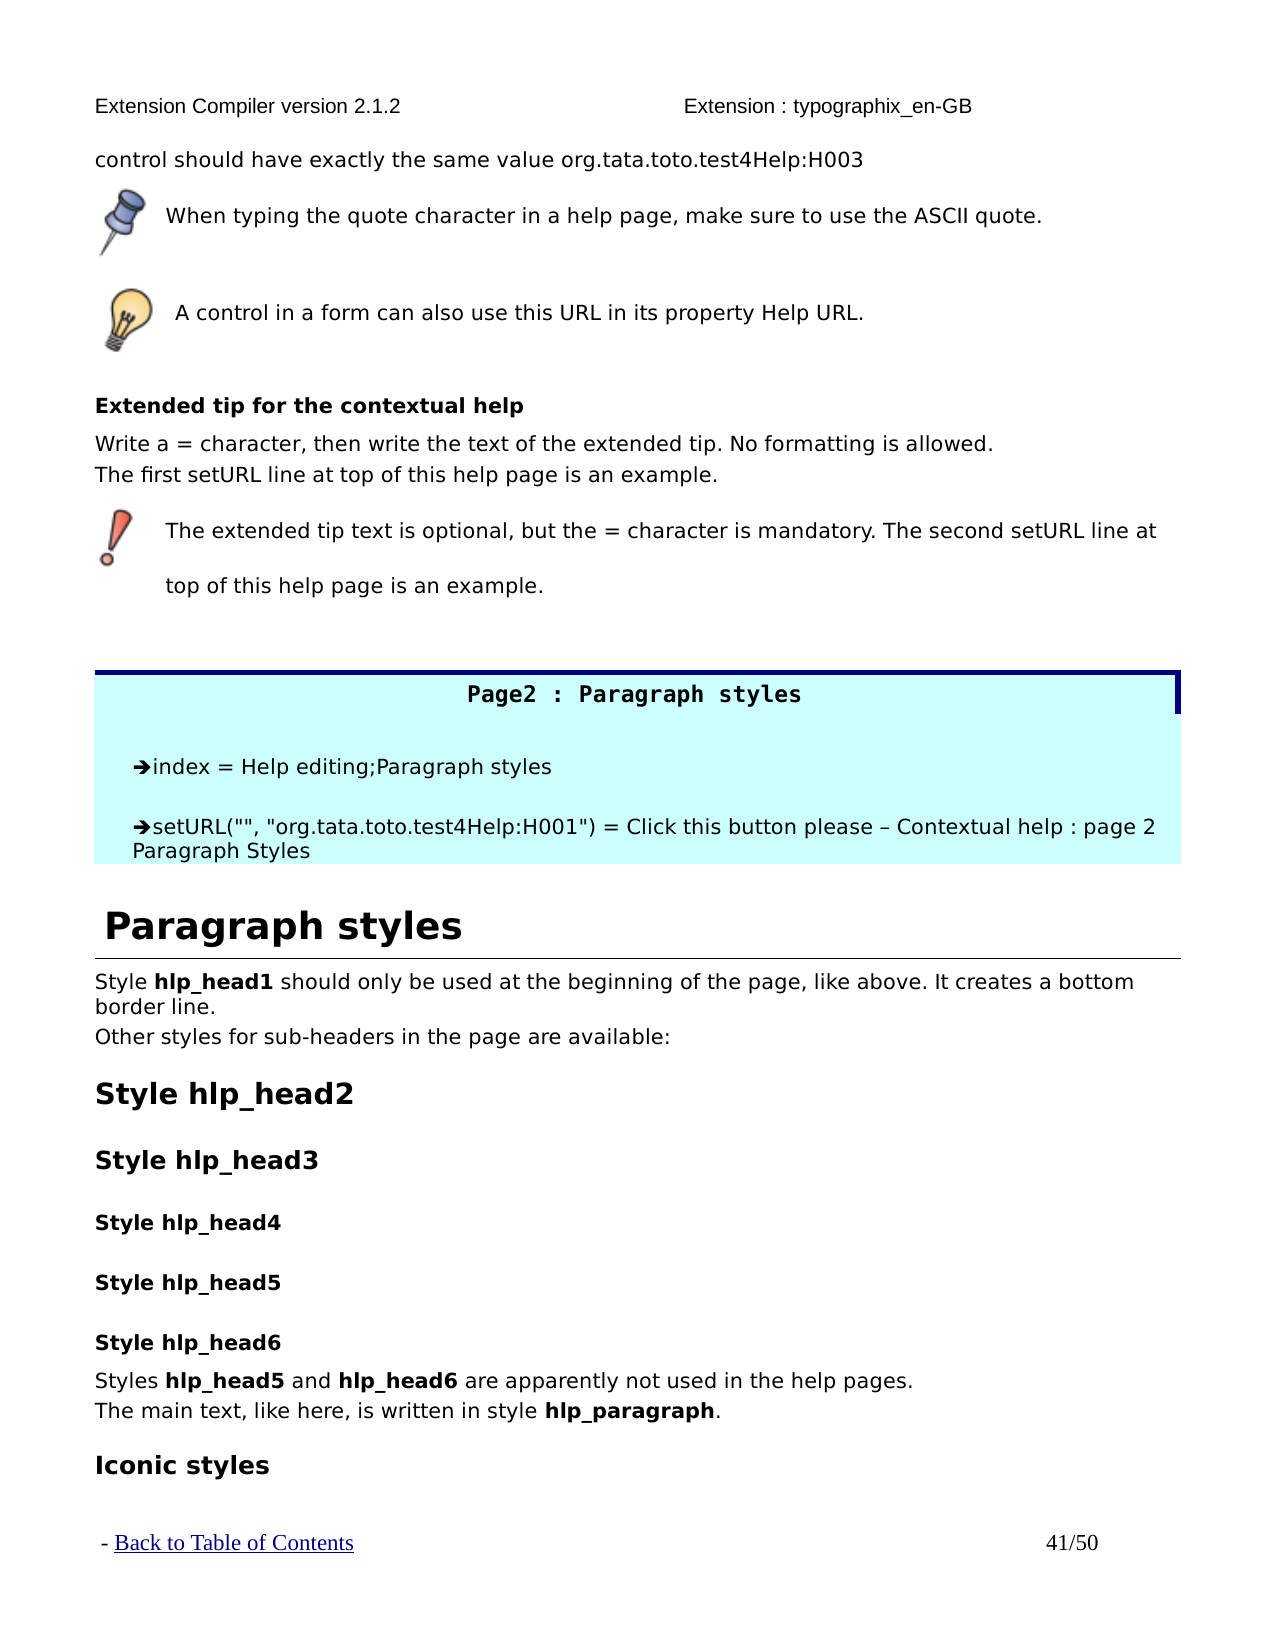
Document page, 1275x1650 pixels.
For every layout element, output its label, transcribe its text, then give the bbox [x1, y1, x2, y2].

text Style hlp_head4 [94, 1211, 1181, 1235]
text Paragraph styles [94, 895, 1181, 958]
text Extended tip for the contextual help [94, 394, 1181, 419]
list setURL("", "org.tata.toto.test4Help:H001") = Click this button please – Contextual help : page 2 Paragraph Styles [94, 815, 1181, 864]
text Style hlp_head1 should only be used at the beginning of the page, like above. It creates a bottom border line. [94, 970, 1181, 1019]
text Style hlp_head3 [94, 1146, 1181, 1175]
text Page2 : Paragraph styles [94, 671, 1175, 714]
text control should have exactly the same value org.tata.toto.test4Help:H003 [94, 147, 1181, 172]
list The extended tip text is optional, but the = character is mandatory. The second setURL line at top of this help page is an example. [94, 502, 1181, 599]
text Iconic styles [94, 1451, 1181, 1480]
picture [95, 284, 163, 357]
list A control in a form can also use this URL in its property Help URL. [94, 283, 1181, 358]
list When typing the quote character in a help page, make sure to use the ASCII quote. [151, 187, 1181, 259]
text Style hlp_head6 [94, 1331, 1181, 1355]
text The main text, like here, is written in style hlp_paragraph. [94, 1399, 1181, 1423]
text Style hlp_head5 [94, 1271, 1181, 1295]
picture [95, 502, 138, 574]
text Styles hlp_head5 and hlp_head6 are apparently not used in the help pages. [94, 1369, 1181, 1393]
text Style hlp_head2 [94, 1077, 1181, 1111]
text The first setURL line at top of this help page is an example. [94, 462, 1181, 487]
picture [95, 187, 151, 259]
list index = Help editing;Paragraph styles [94, 755, 1181, 779]
text Write a = character, then write the text of the extended tip. No formatting is allowed. [94, 432, 1181, 457]
text Other styles for sub-headers in the page are available: [94, 1025, 1181, 1049]
